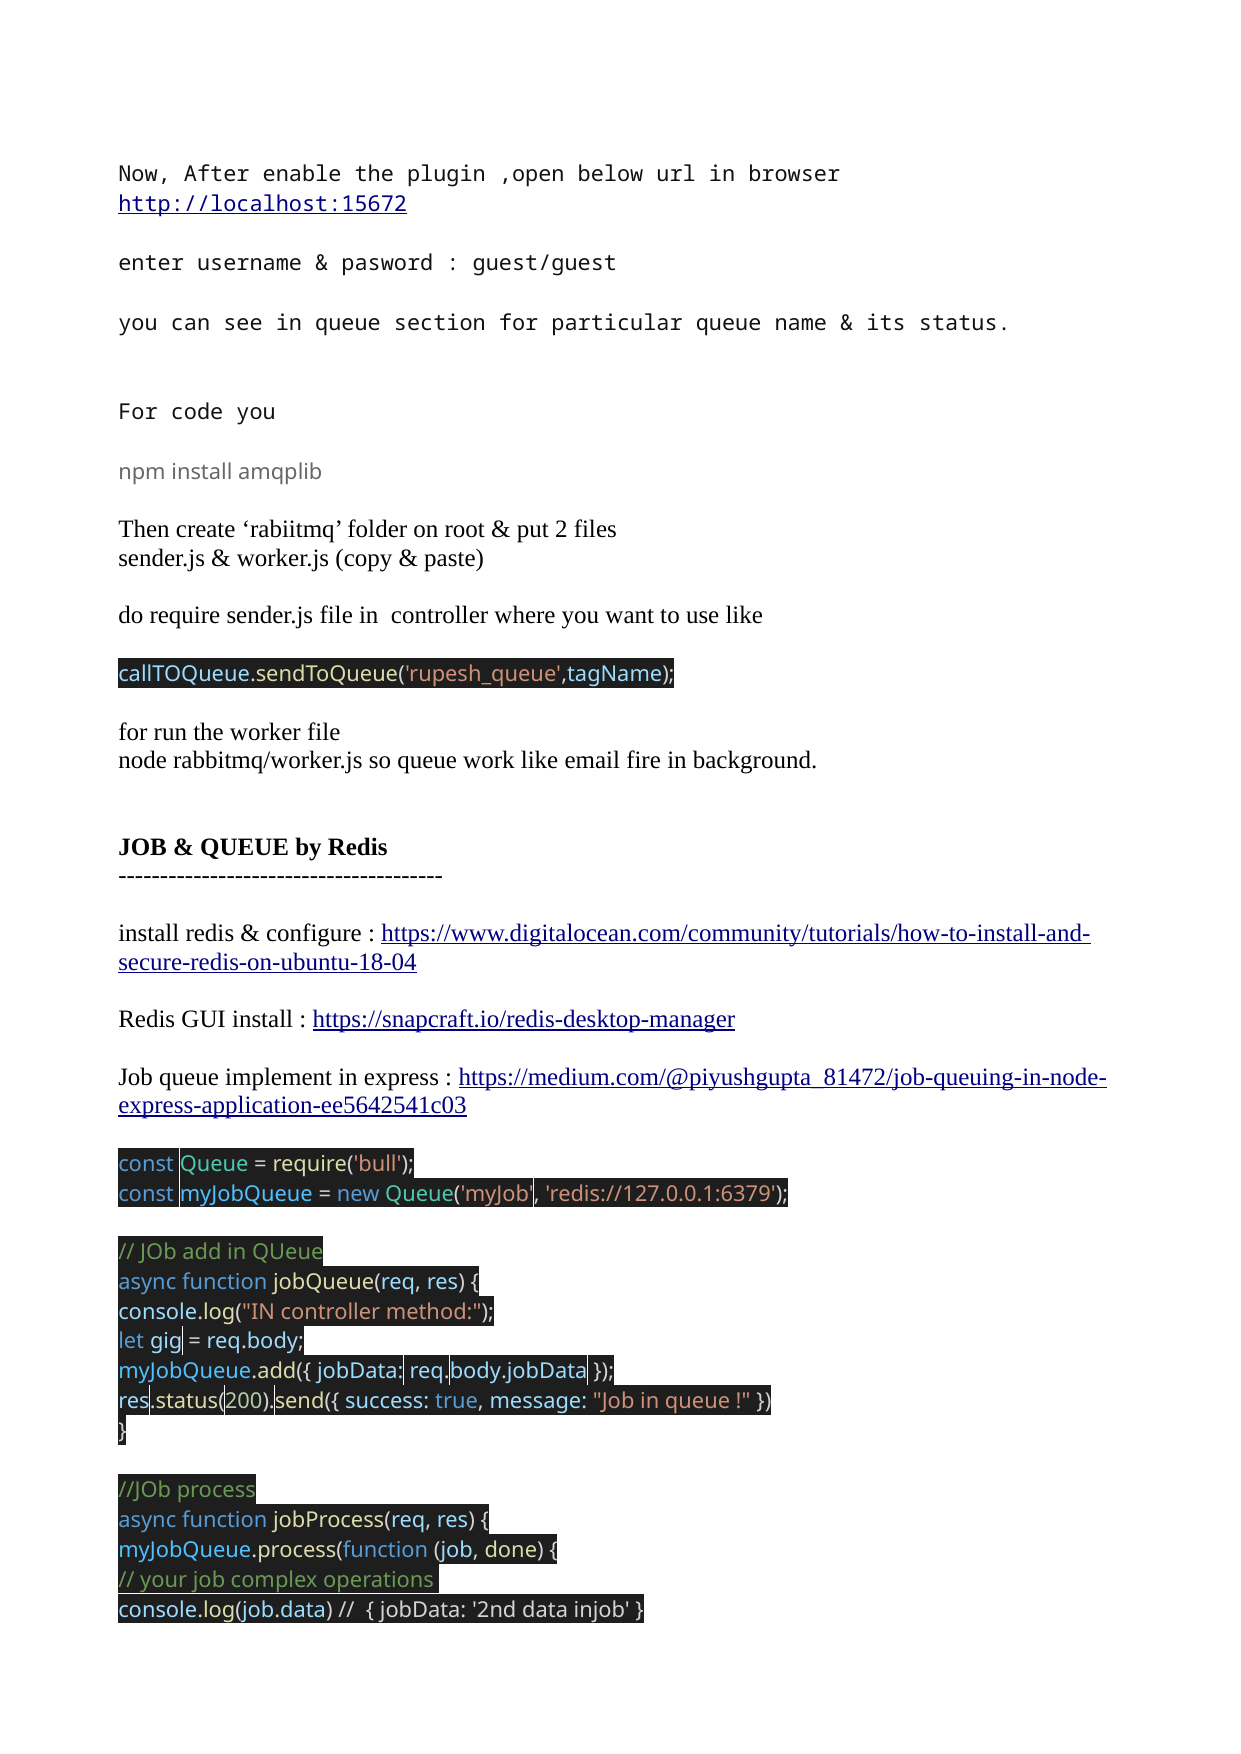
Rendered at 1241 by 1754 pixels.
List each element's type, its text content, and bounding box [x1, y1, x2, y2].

text sender.js & worker.js (copy & paste) [118, 543, 1122, 572]
text enter username & pasword : guest/guest [118, 247, 1122, 277]
text For code you [118, 396, 1122, 426]
text myJobQueue.process(function (job, done) { [118, 1534, 1122, 1564]
text console.log("IN controller method:"); [118, 1296, 1122, 1326]
text for run the worker file [118, 717, 1122, 745]
text you can see in queue section for particular queue name & its status. [118, 307, 1122, 337]
text const myJobQueue = new Queue('myJob', 'redis://127.0.0.1:6379'); [118, 1178, 1122, 1207]
text do require sender.js file in controller where you want to use like [118, 601, 1122, 629]
text // your job complex operations [118, 1564, 1122, 1593]
text install redis & configure : https://www.digitalocean.com/community/tutorials/how-to-install-and-secure-redis-on-ubuntu-18-04 [118, 918, 1122, 975]
text myJobQueue.add({ jobData: req.body.jobData }); [118, 1355, 1122, 1385]
text node rabbitmq/worker.js so queue work like email fire in background. [118, 745, 1122, 774]
text //JOb process [118, 1474, 1122, 1504]
text Then create ‘rabiitmq’ folder on root & put 2 files [118, 514, 1122, 543]
text } [118, 1415, 1122, 1445]
text http://localhost:15672 [118, 188, 1122, 217]
text res.status(200).send({ success: true, message: "Job in queue !" }) [118, 1385, 1122, 1415]
text async function jobProcess(req, res) { [118, 1504, 1122, 1534]
text console.log(job.data) // { jobData: '2nd data injob' } [118, 1593, 1122, 1623]
text Now, After enable the plugin ,open below url in browser [118, 158, 1122, 188]
text --------------------------------------- [118, 860, 1122, 889]
text // JOb add in QUeue [118, 1236, 1122, 1266]
text async function jobQueue(req, res) { [118, 1266, 1122, 1296]
text const Queue = require('bull'); [118, 1148, 1122, 1178]
text let gig = req.body; [118, 1326, 1122, 1355]
text npm install amqplib [118, 456, 1122, 486]
text Redis GUI install : https://snapcraft.io/redis-desktop-manager [118, 1004, 1122, 1033]
text JOB & QUEUE by Redis [118, 832, 1122, 860]
text callTOQueue.sendToQueue('rupesh_queue',tagName); [118, 658, 1122, 688]
text Job queue implement in express : https://medium.com/@piyushgupta_81472/job-queuing-in-node-express-application-ee5642541c03 [118, 1062, 1122, 1119]
